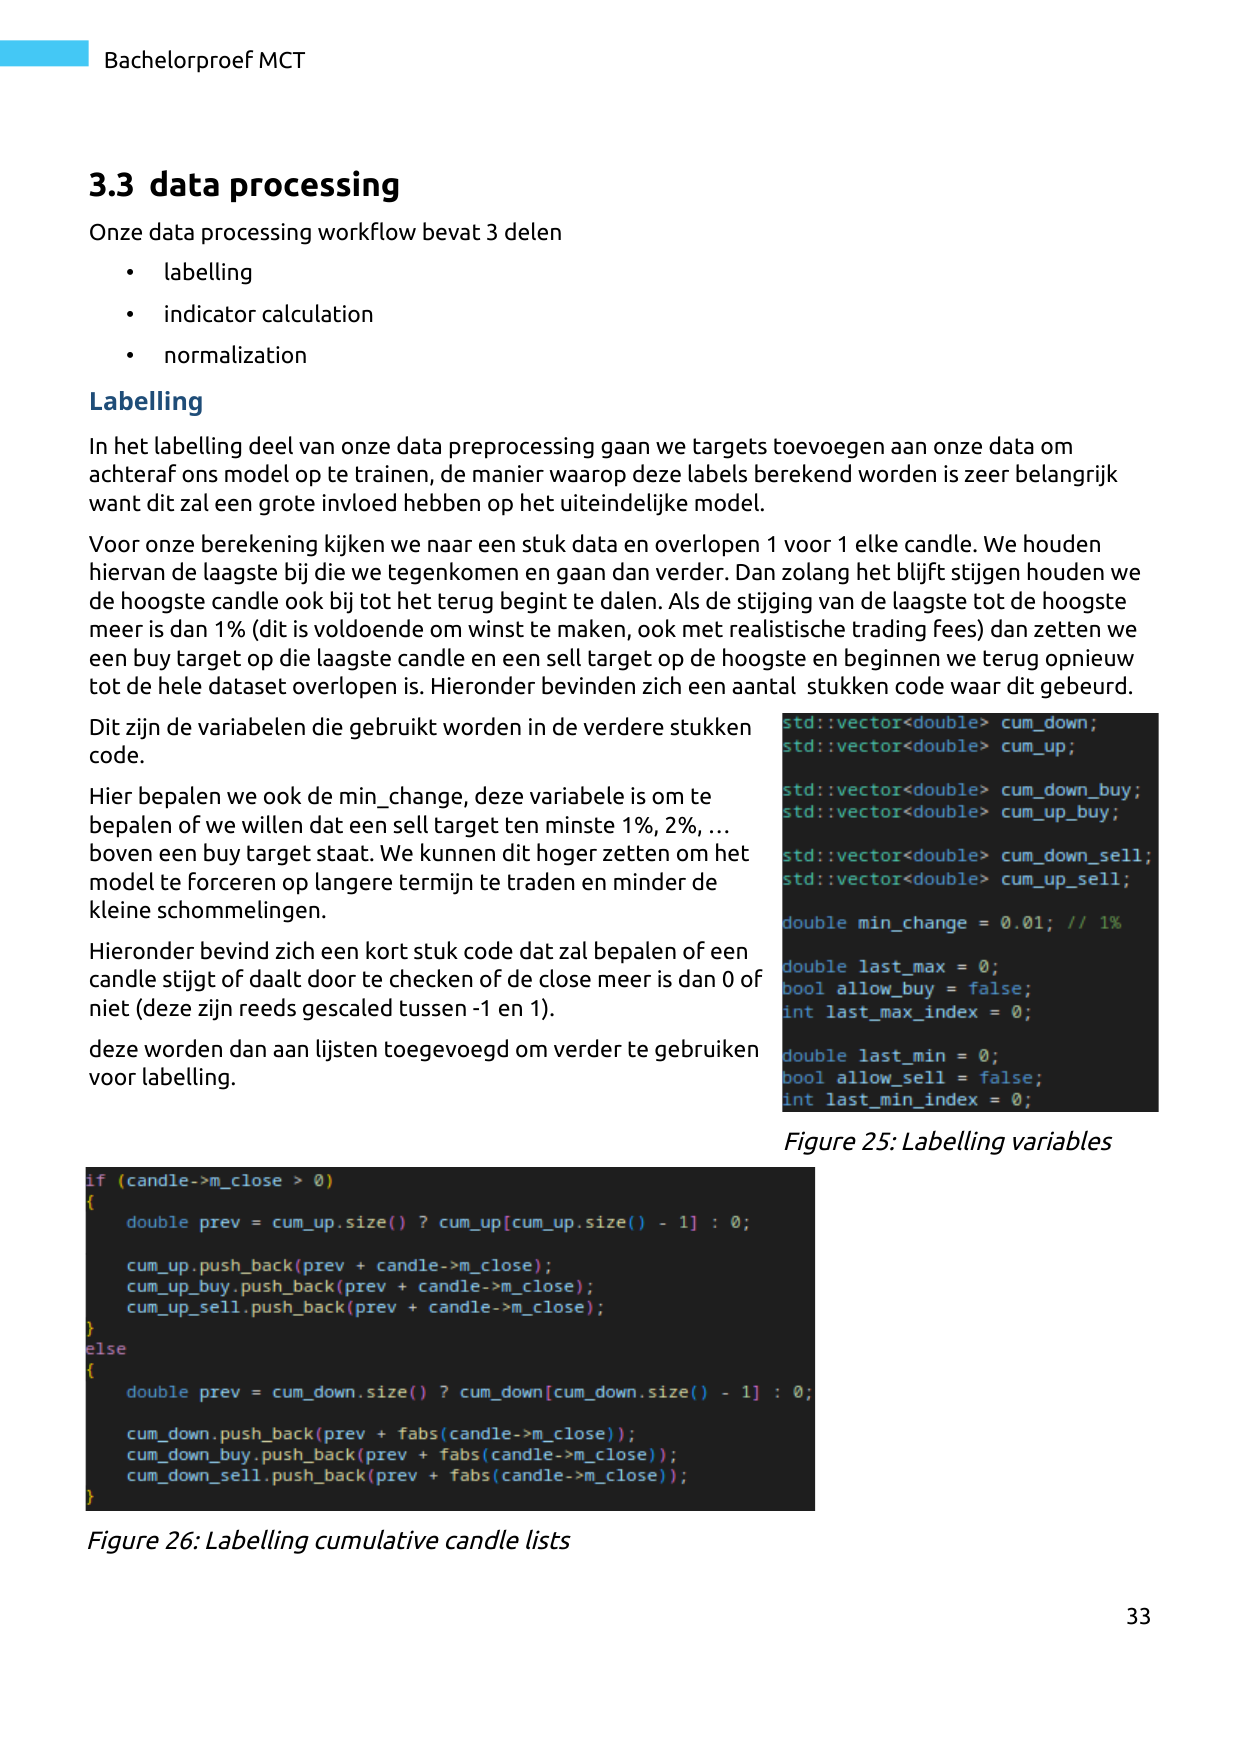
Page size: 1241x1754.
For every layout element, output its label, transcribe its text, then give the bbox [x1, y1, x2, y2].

text Hieronder bevind zich een kort stuk code dat zal bepalen of een candle stijgt of daalt door te checken of de close meer is dan 0 of niet (deze zijn reeds gescaled tussen -1 en 1). [89, 937, 782, 1021]
text Figure 25: Labelling variables [782, 1112, 1159, 1155]
picture [782, 713, 1159, 1112]
subtitle Labelling [89, 383, 1152, 417]
subtitle data processing [89, 164, 1152, 202]
text Figure 26: Labelling cumulative candle lists [86, 1511, 815, 1554]
list normalization [126, 342, 1152, 369]
picture [85, 1167, 816, 1511]
list indicator calculation [126, 300, 1152, 327]
text Hier bepalen we ook de min_change, deze variabele is om te bepalen of we willen dat een sell target ten minste 1%, 2%, … boven een buy target staat. We kunnen dit hoger zetten om het model te forceren op langere termijn te traden en minder de kleine schommelingen. [89, 783, 782, 923]
text Voor onze berekening kijken we naar een stuk data en overlopen 1 voor 1 elke candle. We houden hiervan de laagste bij die we tegenkomen en gaan dan verder. Dan zolang het blijft stijgen houden we de hoogste candle ook bij tot het terug begint te dalen. Als de stijging van de laagste tot de hoogste meer is dan 1% (dit is voldoende om winst te maken, ook met realistische trading fees) dan zetten we een buy target op die laagste candle en een sell target op de hoogste en beginnen we terug opnieuw tot de hele dataset overlopen is. Hieronder bevinden zich een aantal stukken code waar dit gebeurd. [89, 530, 1152, 699]
text Dit zijn de variabelen die gebruikt worden in de verdere stukken code. [89, 701, 1159, 768]
text In het labelling deel van onze data preprocessing gaan we targets toevoegen aan onze data om achteraf ons model op te trainen, de manier waarop deze labels berekend worden is zeer belangrijk want dit zal een grote invloed hebben op het uiteindelijke model. [89, 432, 1152, 516]
text [86, 1155, 815, 1167]
list labelling [126, 259, 1152, 286]
text deze worden dan aan lijsten toegevoegd om verder te gebruiken voor labelling. [89, 1035, 782, 1090]
text Onze data processing workflow bevat 3 delen [89, 218, 1152, 244]
